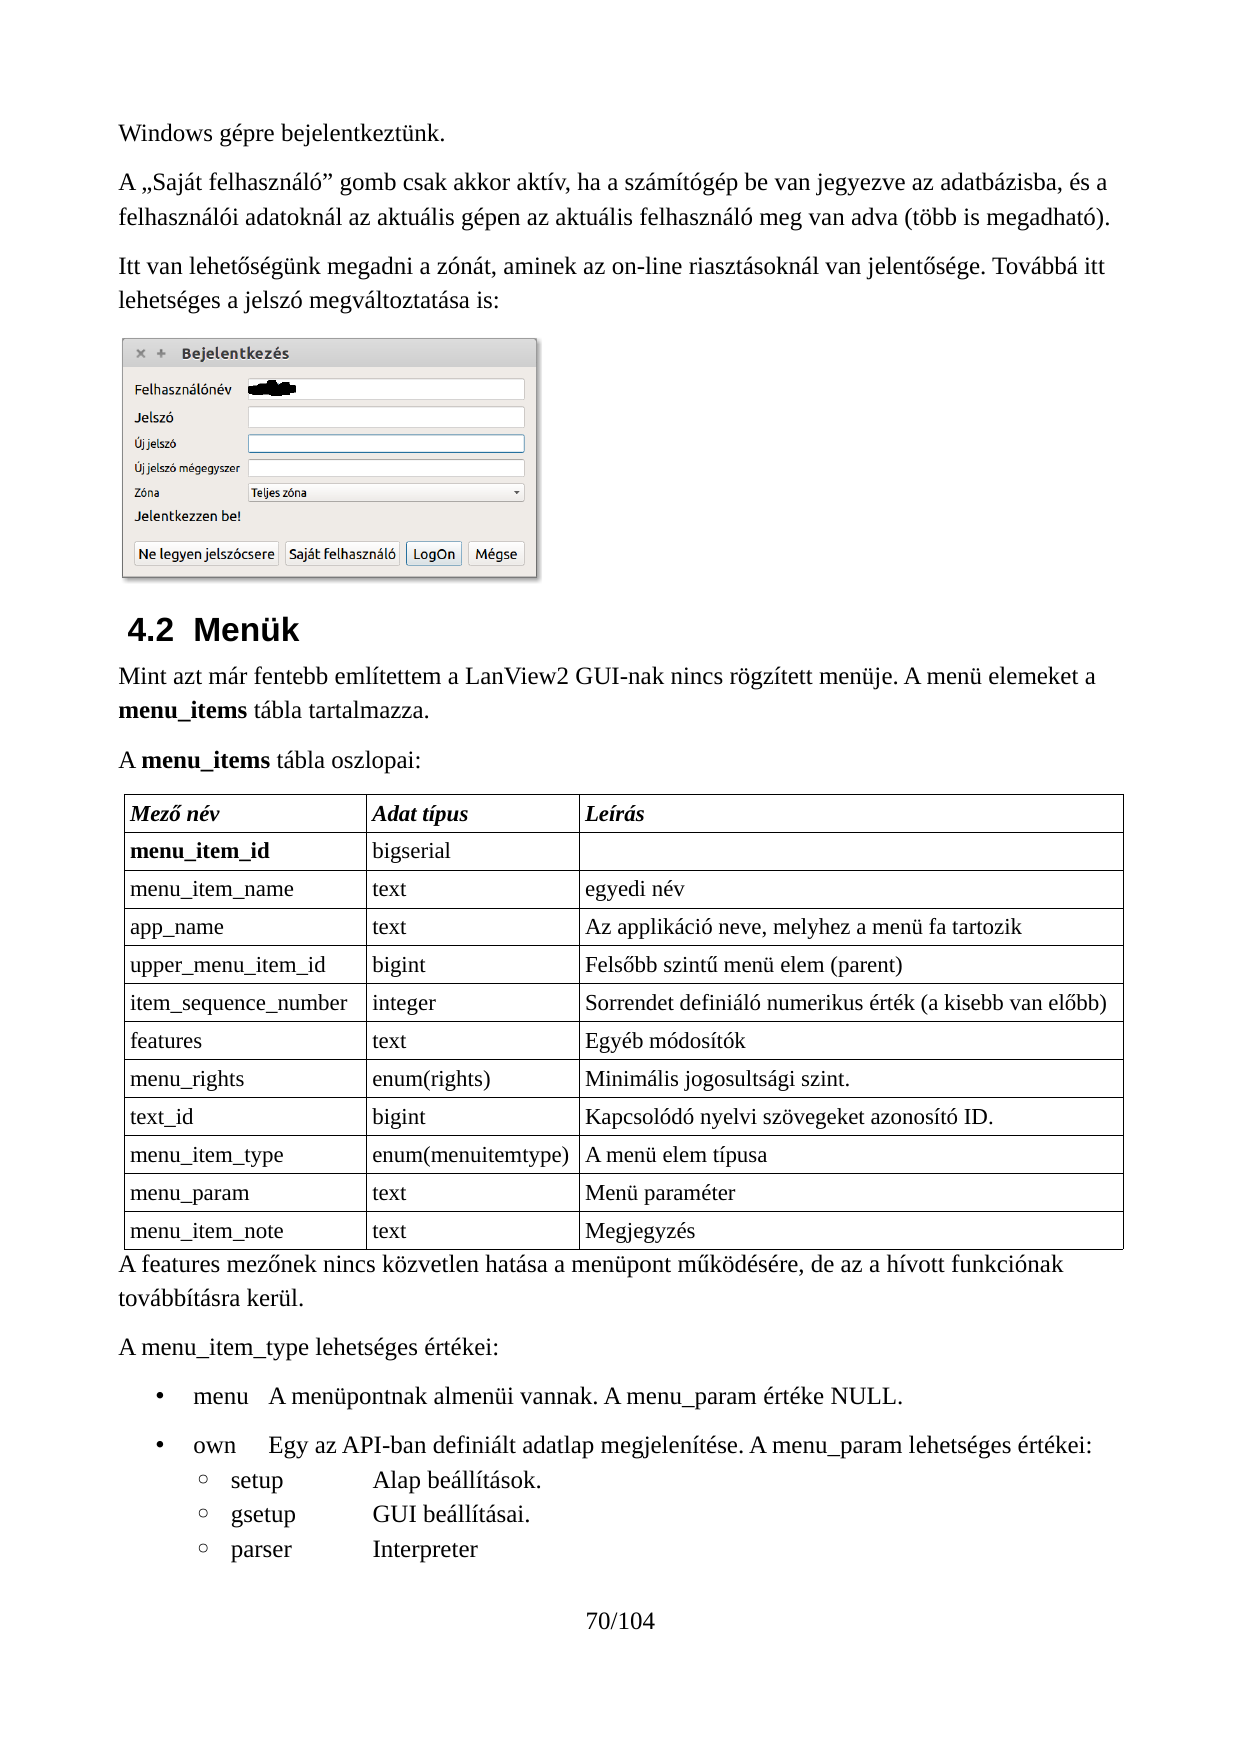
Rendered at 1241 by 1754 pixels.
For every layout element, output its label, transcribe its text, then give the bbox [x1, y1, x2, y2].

table_cell Kapcsolódó nyelvi szövegeket azonosító ID. [580, 1098, 1123, 1135]
table_cell menu_param [125, 1174, 366, 1211]
table_cell app_name [125, 909, 366, 945]
list gsetup GUI beállításai. [193, 1499, 1122, 1528]
table_cell egyedi név [580, 871, 1123, 907]
table_header Mező név [125, 795, 366, 832]
table_cell enum(rights) [367, 1060, 579, 1097]
table_cell text_id [125, 1098, 366, 1135]
table_cell integer [367, 984, 579, 1021]
table_cell [580, 833, 1123, 869]
table_cell menu_item_name [125, 871, 366, 907]
table_cell menu_item_note [125, 1212, 366, 1249]
table_cell bigint [367, 946, 579, 983]
table_cell text [367, 1212, 579, 1249]
table_header Adat típus [367, 795, 579, 832]
list own Egy az API-ban definiált adatlap megjelenítése. A menu_param lehetséges értékei: [156, 1431, 1122, 1459]
text A menu_items tábla oszlopai: [118, 745, 1122, 773]
table_cell text [367, 1174, 579, 1211]
table_cell item_sequence_number [125, 984, 366, 1021]
picture [118, 334, 543, 584]
table_cell menu_item_id [125, 833, 366, 869]
table_cell Minimális jogosultsági szint. [580, 1060, 1123, 1097]
table_cell A menü elem típusa [580, 1136, 1123, 1173]
text Mint azt már fentebb említettem a LanView2 GUI-nak nincs rögzített menüje. A menü elemeket a menu_items tábla tartalmazza. [118, 661, 1122, 724]
table_header Leírás [580, 795, 1123, 832]
list menu A menüpontnak almenüi vannak. A menu_param értéke NULL. [156, 1381, 1122, 1410]
subtitle Menük [118, 610, 1122, 649]
text Windows gépre bejelentkeztünk. [118, 118, 1122, 147]
text Itt van lehetőségünk megadni a zónát, aminek az on-line riasztásoknál van jelentősége. Továbbá itt lehetséges a jelszó megváltoztatása is: [118, 251, 1122, 314]
table_cell Felsőbb szintű menü elem (parent) [580, 946, 1123, 983]
text A menu_item_type lehetséges értékei: [118, 1332, 1122, 1361]
table_cell enum(menuitemtype) [367, 1136, 579, 1173]
table_cell Megjegyzés [580, 1212, 1123, 1249]
table_cell text [367, 909, 579, 945]
table_cell Az applikáció neve, melyhez a menü fa tartozik [580, 909, 1123, 945]
table_cell text [367, 871, 579, 907]
table_cell menu_rights [125, 1060, 366, 1097]
text A „Saját felhasználó” gomb csak akkor aktív, ha a számítógép be van jegyezve az adatbázisba, és a felhasználói adatoknál az aktuális gépen az aktuális felhasználó meg van adva (több is megadható). [118, 167, 1122, 230]
table_cell Menü paraméter [580, 1174, 1123, 1211]
table_cell features [125, 1022, 366, 1059]
text A features mezőnek nincs közvetlen hatása a menüpont működésére, de az a hívott funkciónak továbbításra kerül. [118, 1249, 1122, 1312]
table_cell Sorrendet definiáló numerikus érték (a kisebb van előbb) [580, 984, 1123, 1021]
table_cell bigserial [367, 833, 579, 869]
table_cell text [367, 1022, 579, 1059]
table_cell Egyéb módosítók [580, 1022, 1123, 1059]
table_cell bigint [367, 1098, 579, 1135]
table_cell menu_item_type [125, 1136, 366, 1173]
list parser Interpreter [193, 1534, 1122, 1563]
list setup Alap beállítások. [193, 1465, 1122, 1494]
table_cell upper_menu_item_id [125, 946, 366, 983]
